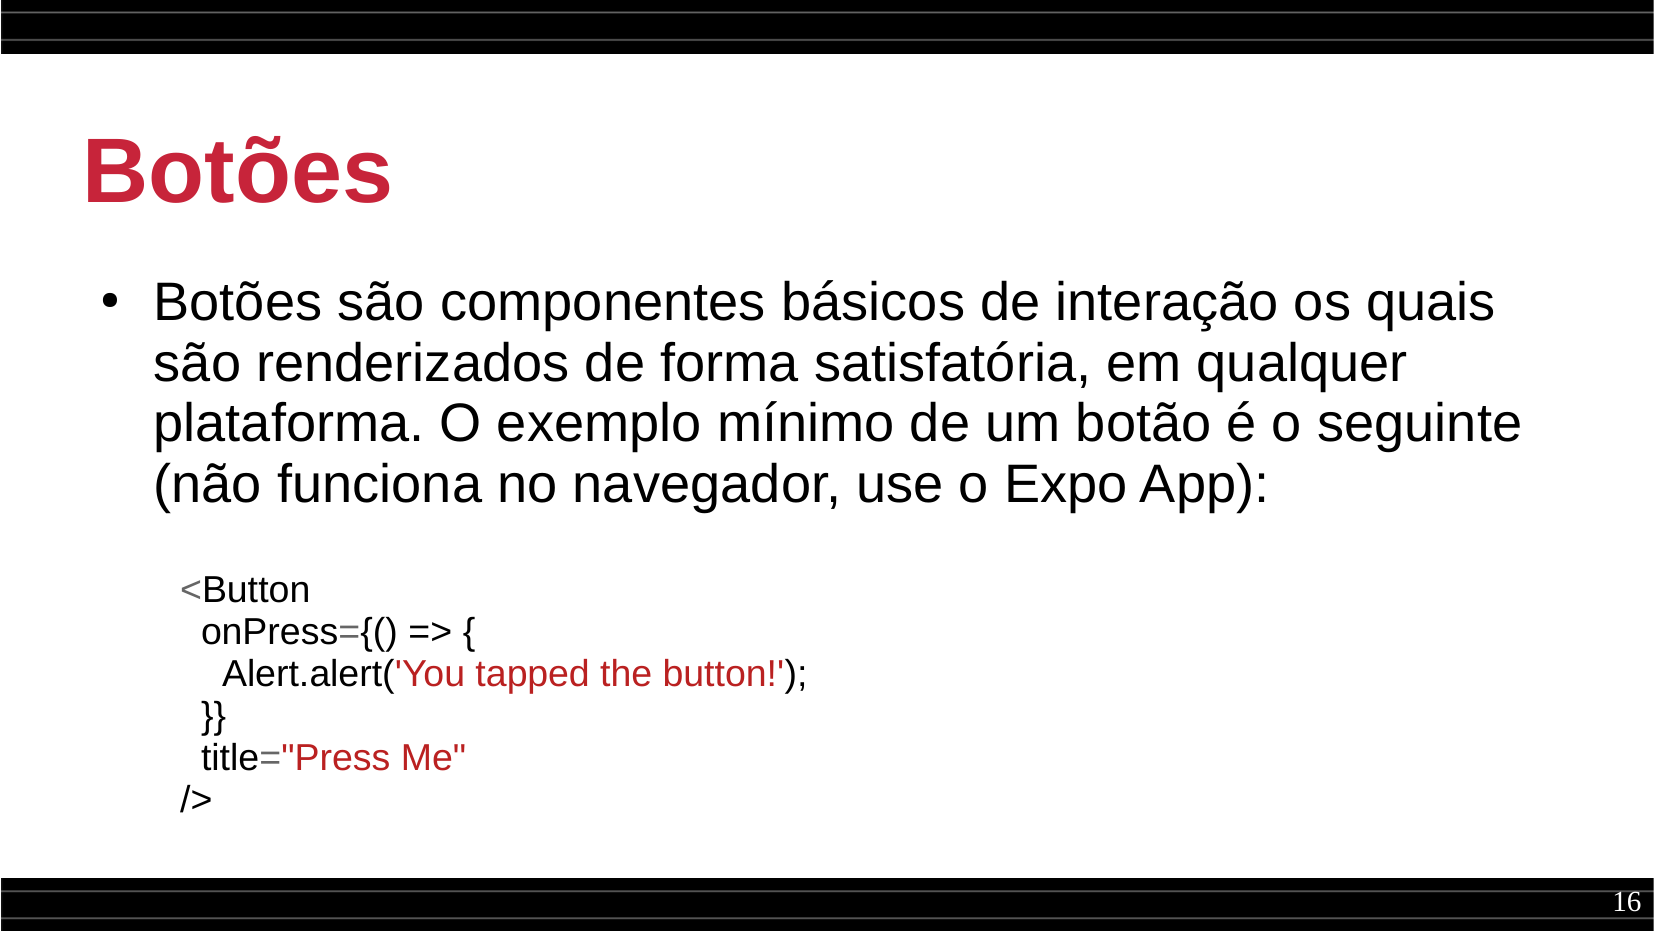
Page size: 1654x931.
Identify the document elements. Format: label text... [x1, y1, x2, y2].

list Botões são componentes básicos de interação os quais são renderizados de forma satisfatória, em qualquer plataforma. O exemplo mínimo de um botão é o seguinte (não funciona no navegador, use o Expo App): [82, 271, 1571, 758]
picture [1, 878, 1654, 931]
title Botões [82, 92, 1571, 249]
text_box <Button onPress={() => { Alert.alert('You tapped the button!'); }} title="Press Me" /> [165, 561, 1123, 828]
picture [1, 0, 1654, 54]
